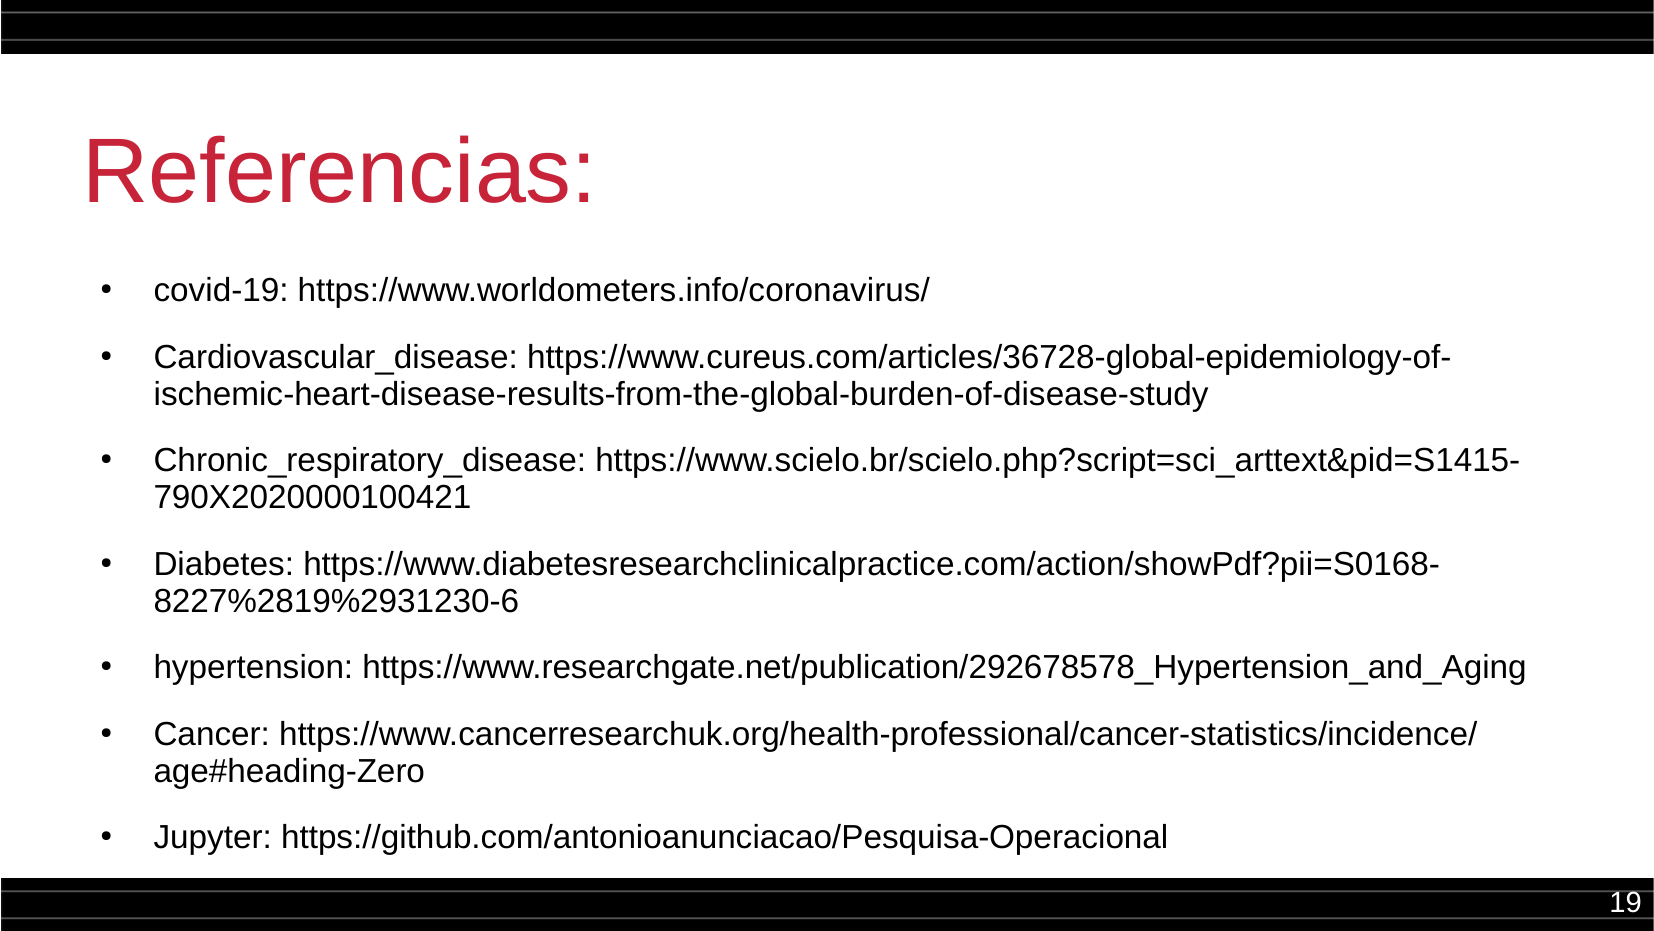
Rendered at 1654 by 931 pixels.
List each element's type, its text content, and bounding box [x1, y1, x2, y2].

title Referencias: [82, 92, 1571, 249]
picture [1, 0, 1654, 54]
list covid-19: https://www.worldometers.info/coronavirus/ Cardiovascular_disease: https://www.cureus.com/articles/36728-global-epidemiology-of-ischemic-heart-disease-results-from-the-global-burden-of-disease-study Chronic_respiratory_disease: https://www.scielo.br/scielo.php?script=sci_arttext&pid=S1415-790X2020000100421 Diabetes: https://www.diabetesresearchclinicalpractice.com/action/showPdf?pii=S0168-8227%2819%2931230-6 hypertension: https://www.researchgate.net/publication/292678578_Hypertension_and_Aging Cancer: https://www.cancerresearchuk.org/health-professional/cancer-statistics/incidence/age#heading-Zero Jupyter: https://github.com/antonioanunciacao/Pesquisa-Operacional [82, 271, 1571, 856]
picture [1, 878, 1654, 931]
